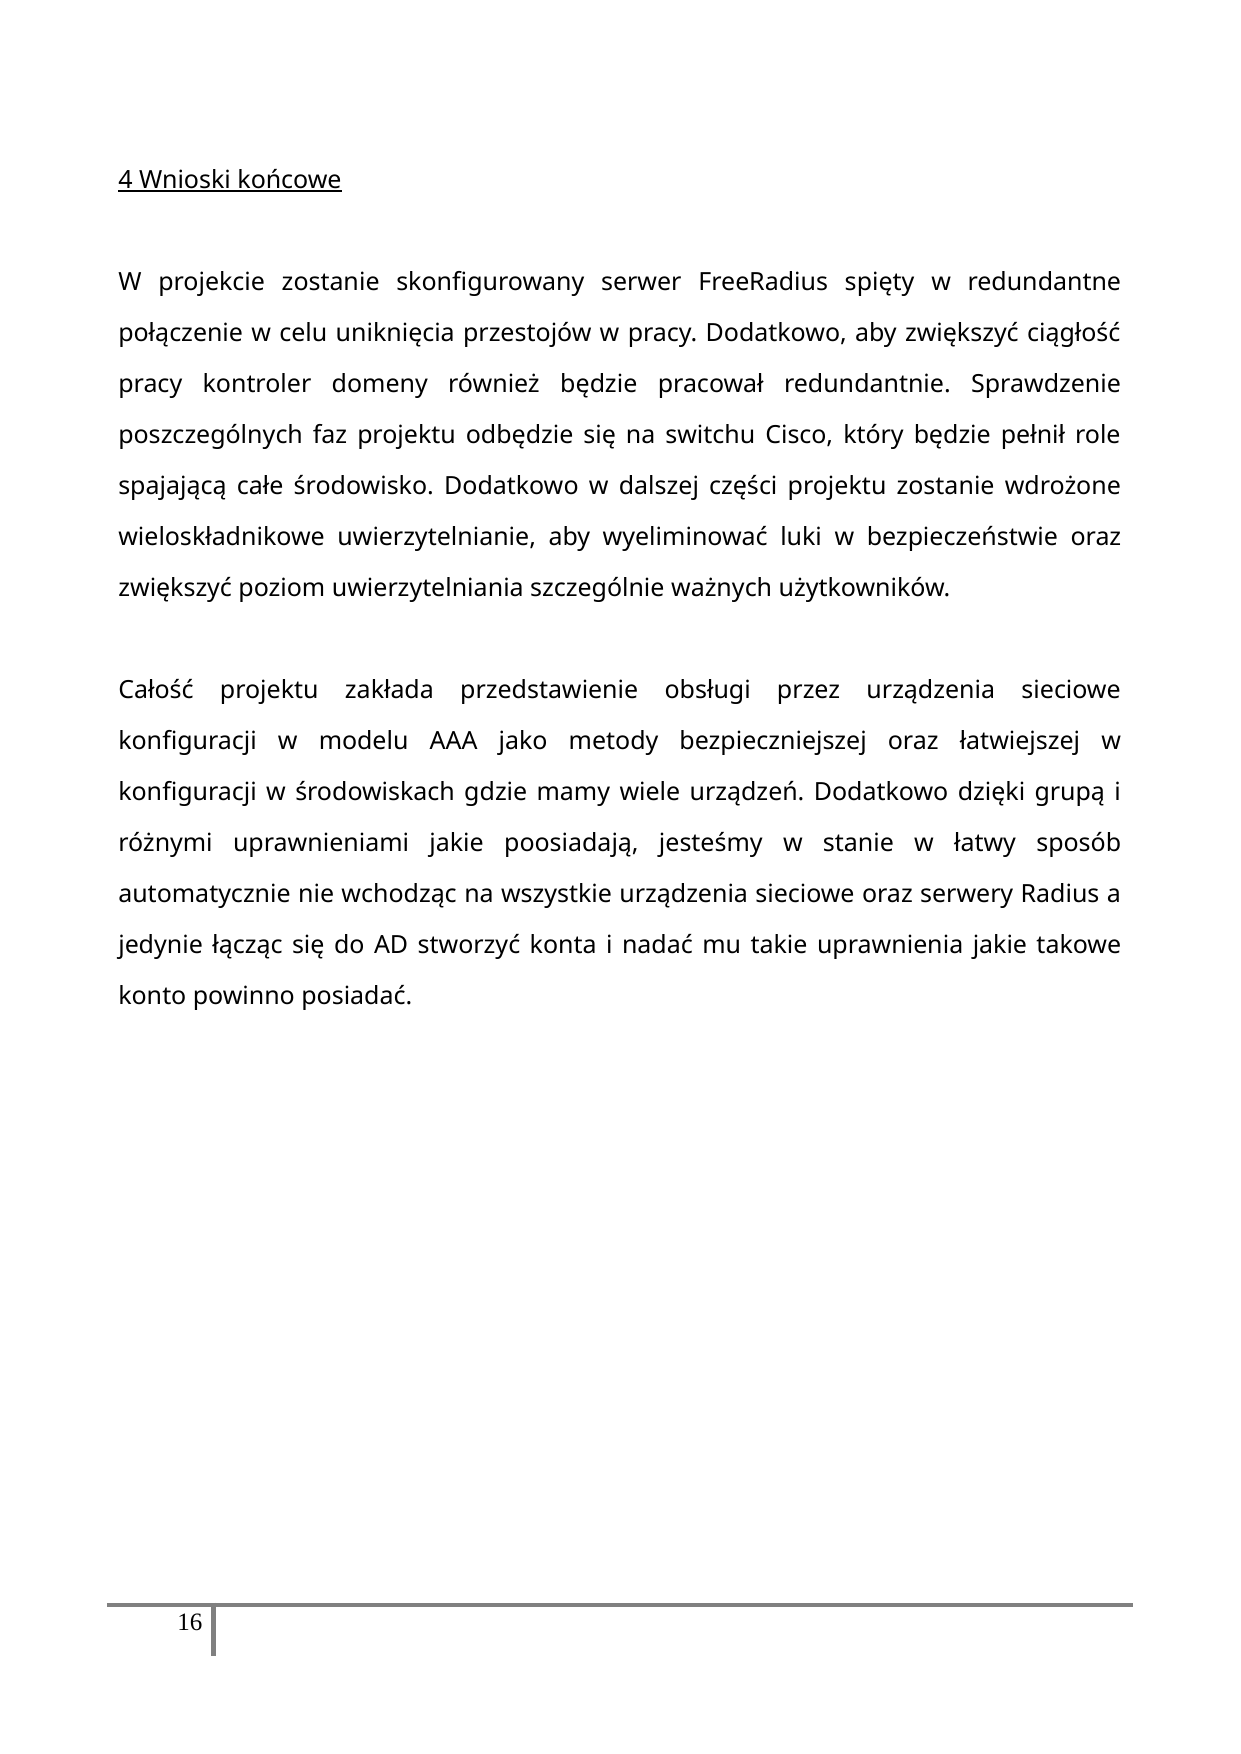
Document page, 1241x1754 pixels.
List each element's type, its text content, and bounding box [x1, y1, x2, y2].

text 4 Wnioski końcowe [118, 161, 1122, 195]
text Całość projektu zakłada przedstawienie obsługi przez urządzenia sieciowe konfiguracji w modelu AAA jako metody bezpieczniejszej oraz łatwiejszej w konfiguracji w środowiskach gdzie mamy wiele urządzeń. Dodatkowo dzięki grupą i różnymi uprawnieniami jakie poosiadają, jesteśmy w stanie w łatwy sposób automatycznie nie wchodząc na wszystkie urządzenia sieciowe oraz serwery Radius a jedynie łącząc się do AD stworzyć konta i nadać mu takie uprawnienia jakie takowe konto powinno posiadać. [118, 672, 1122, 1012]
text W projekcie zostanie skonfigurowany serwer FreeRadius spięty w redundantne połączenie w celu uniknięcia przestojów w pracy. Dodatkowo, aby zwiększyć ciągłość pracy kontroler domeny również będzie pracował redundantnie. Sprawdzenie poszczególnych faz projektu odbędzie się na switchu Cisco, który będzie pełnił role spajającą całe środowisko. Dodatkowo w dalszej części projektu zostanie wdrożone wieloskładnikowe uwierzytelnianie, aby wyeliminować luki w bezpieczeństwie oraz zwiększyć poziom uwierzytelniania szczególnie ważnych użytkowników. [118, 263, 1122, 604]
